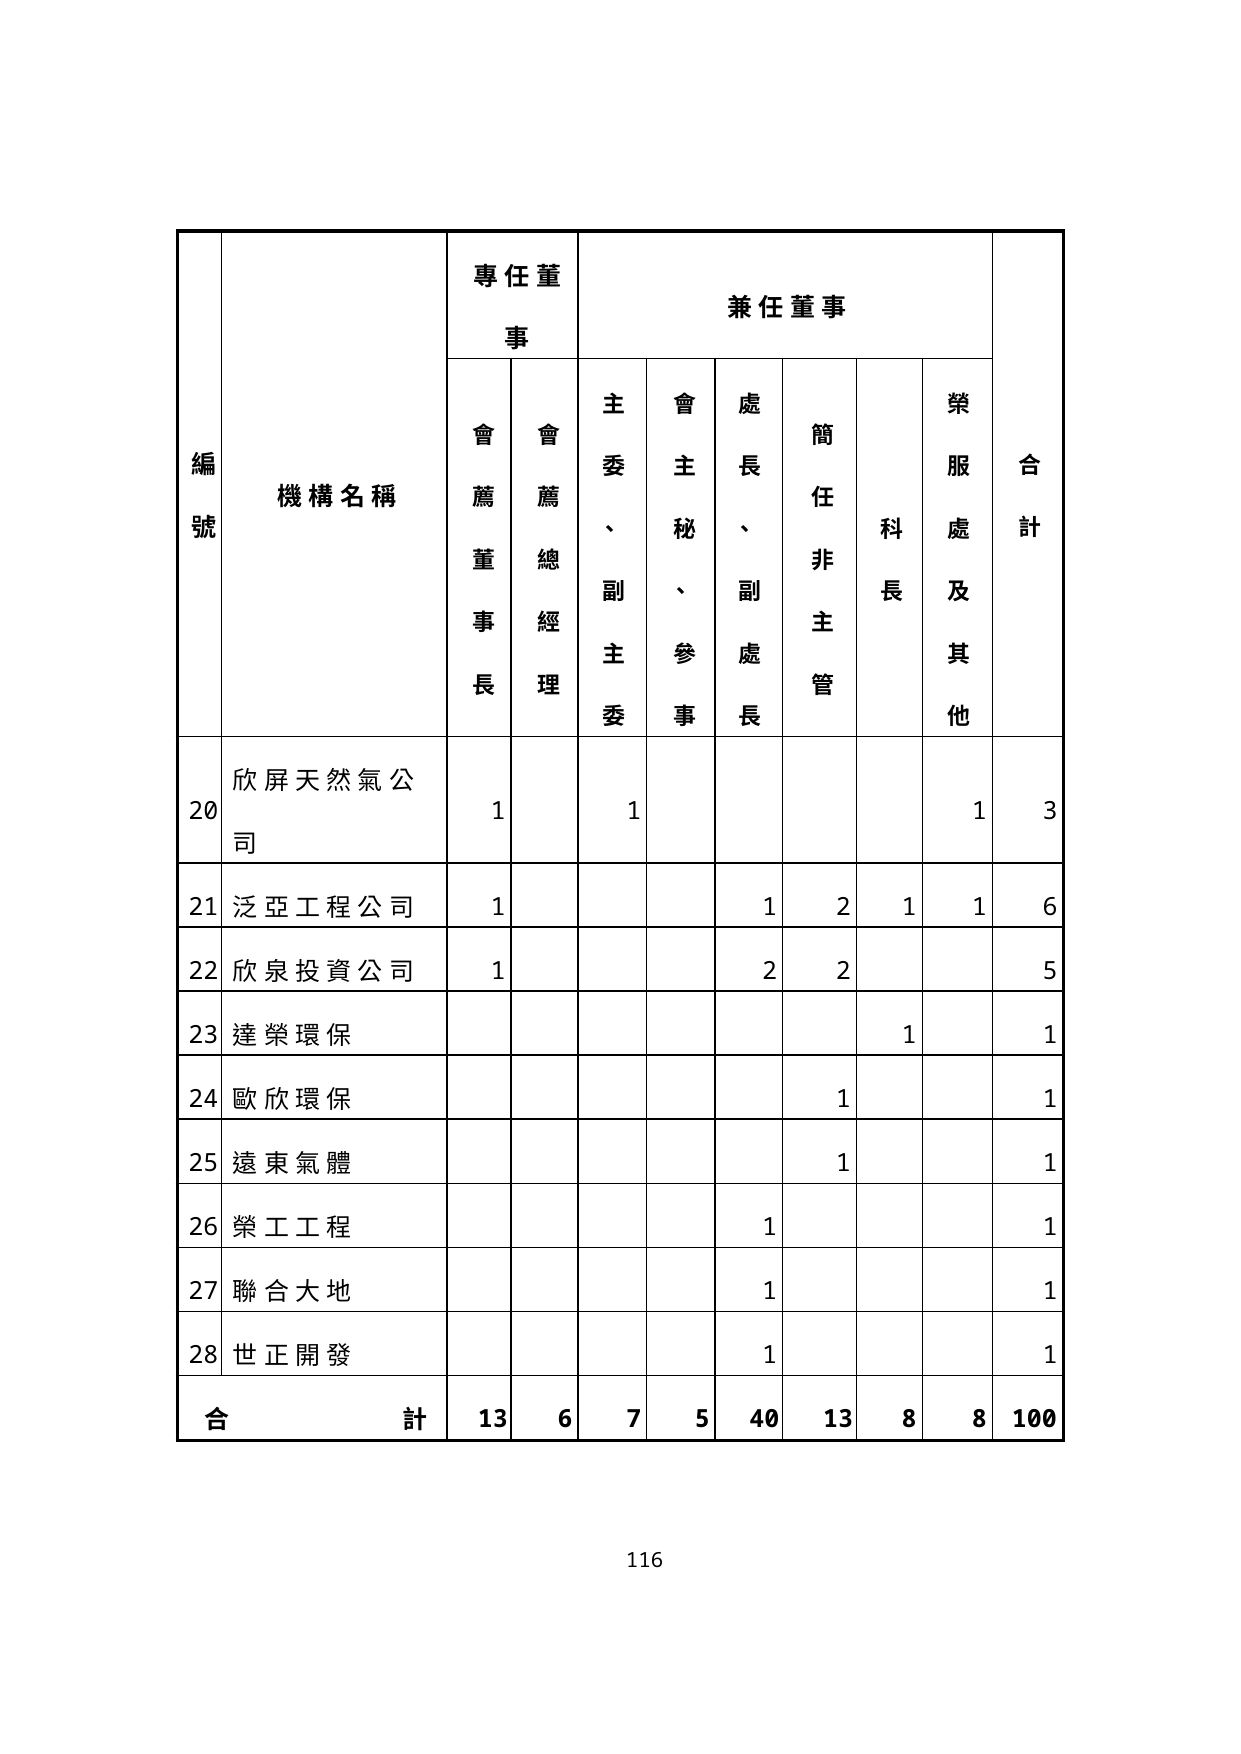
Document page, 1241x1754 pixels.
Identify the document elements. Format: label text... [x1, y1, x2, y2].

table_cell [448, 1312, 510, 1374]
table_cell [512, 737, 577, 862]
table_cell 泛亞工程公司 [222, 864, 446, 926]
table_header 兼任董事 [579, 233, 992, 357]
table_cell [512, 1184, 577, 1246]
table_cell 8 [857, 1376, 922, 1439]
table_cell 13 [783, 1376, 856, 1439]
table_cell [448, 1248, 510, 1311]
table_cell [512, 1312, 577, 1374]
table_cell 1 [579, 737, 646, 862]
table_cell 會主秘、參事 [647, 359, 714, 736]
table_cell [923, 1184, 992, 1246]
table_cell [448, 1056, 510, 1118]
table_cell 1 [923, 737, 992, 862]
table_cell 欣屏天然氣公司 [222, 737, 446, 862]
table_cell [448, 992, 510, 1054]
table_cell [512, 864, 577, 926]
table_cell 世正開發 [222, 1312, 446, 1374]
table_cell [857, 1056, 922, 1118]
table_cell [857, 737, 922, 862]
table_cell [857, 928, 922, 990]
table_cell [647, 1120, 714, 1182]
table_cell 6 [512, 1376, 577, 1439]
table_cell 5 [993, 928, 1062, 990]
table_cell [579, 864, 646, 926]
table_header 專任董事 [448, 233, 577, 357]
table_cell 簡任非主管 [783, 359, 856, 736]
table_cell 27 [179, 1248, 221, 1311]
table_cell 1 [716, 1184, 782, 1246]
table_cell 1 [716, 864, 782, 926]
table_cell 1 [448, 737, 510, 862]
table_cell [579, 992, 646, 1054]
table_cell 聯合大地 [222, 1248, 446, 1311]
table_cell [923, 1248, 992, 1311]
table_cell [716, 1056, 782, 1118]
table_cell 達榮環保 [222, 992, 446, 1054]
table_cell 1 [783, 1056, 856, 1118]
table_cell [923, 1312, 992, 1374]
table_cell 100 [993, 1376, 1062, 1439]
table_cell 欣泉投資公司 [222, 928, 446, 990]
table_cell [647, 864, 714, 926]
table_cell 1 [993, 992, 1062, 1054]
table_cell 科長 [857, 359, 922, 736]
table_cell [923, 1056, 992, 1118]
table_cell 13 [448, 1376, 510, 1439]
table_cell 歐欣環保 [222, 1056, 446, 1118]
table_cell 榮服處及其他 [923, 359, 992, 736]
table_cell [647, 992, 714, 1054]
table_cell [783, 1312, 856, 1374]
table_cell [716, 992, 782, 1054]
table_cell [783, 992, 856, 1054]
table_cell 40 [716, 1376, 782, 1439]
table_cell 3 [993, 737, 1062, 862]
table_cell 8 [923, 1376, 992, 1439]
table_cell 21 [179, 864, 221, 926]
table_cell 25 [179, 1120, 221, 1182]
table_cell [579, 1312, 646, 1374]
table_cell 1 [448, 864, 510, 926]
table_cell 1 [716, 1248, 782, 1311]
table_cell [512, 1056, 577, 1118]
table_cell [857, 1312, 922, 1374]
table_cell 1 [993, 1120, 1062, 1182]
table_header 編號 [179, 233, 221, 736]
table_cell 1 [448, 928, 510, 990]
table_cell [857, 1120, 922, 1182]
table_cell 1 [857, 992, 922, 1054]
table_cell 會薦總經理 [512, 359, 577, 736]
table_cell 6 [993, 864, 1062, 926]
table_cell 2 [783, 864, 856, 926]
table_cell [579, 1056, 646, 1118]
table_cell [647, 1056, 714, 1118]
table_cell 7 [579, 1376, 646, 1439]
table_cell [647, 928, 714, 990]
table_cell 1 [993, 1312, 1062, 1374]
table_cell [579, 1184, 646, 1246]
table_cell 2 [783, 928, 856, 990]
table_cell [716, 737, 782, 862]
table_cell 合 計 [179, 1376, 446, 1439]
table_cell [857, 1248, 922, 1311]
table_cell 26 [179, 1184, 221, 1246]
table_cell [512, 928, 577, 990]
table_cell 榮工工程 [222, 1184, 446, 1246]
table_cell [512, 1248, 577, 1311]
table_cell 1 [993, 1056, 1062, 1118]
table_cell [647, 1184, 714, 1246]
table_cell 1 [783, 1120, 856, 1182]
table_cell [448, 1184, 510, 1246]
table_cell 28 [179, 1312, 221, 1374]
table_cell [448, 1120, 510, 1182]
table_cell 會薦董事長 [448, 359, 510, 736]
table_cell 1 [923, 864, 992, 926]
table_cell [512, 992, 577, 1054]
table_cell [783, 1248, 856, 1311]
table_cell [716, 1120, 782, 1182]
table_cell 23 [179, 992, 221, 1054]
table_cell 1 [857, 864, 922, 926]
table_header 機構名稱 [222, 233, 446, 736]
table_cell 1 [993, 1248, 1062, 1311]
table_cell [579, 928, 646, 990]
table_cell [923, 992, 992, 1054]
table_cell 遠東氣體 [222, 1120, 446, 1182]
table_cell 主委 、副主委 [579, 359, 646, 736]
table_cell [783, 1184, 856, 1246]
table_header 合計 [993, 233, 1062, 736]
table_cell 2 [716, 928, 782, 990]
table_cell [647, 1248, 714, 1311]
table_cell [923, 1120, 992, 1182]
table_cell [647, 1312, 714, 1374]
table_cell 20 [179, 737, 221, 862]
table_cell [512, 1120, 577, 1182]
table_cell [783, 737, 856, 862]
table_cell 24 [179, 1056, 221, 1118]
table_cell 處長 、副處長 [716, 359, 782, 736]
table_cell [579, 1248, 646, 1311]
table_cell 5 [647, 1376, 714, 1439]
table_cell [857, 1184, 922, 1246]
table_cell [579, 1120, 646, 1182]
table_cell 22 [179, 928, 221, 990]
table_cell [647, 737, 714, 862]
table_cell 1 [993, 1184, 1062, 1246]
table_cell [923, 928, 992, 990]
table_cell 1 [716, 1312, 782, 1374]
